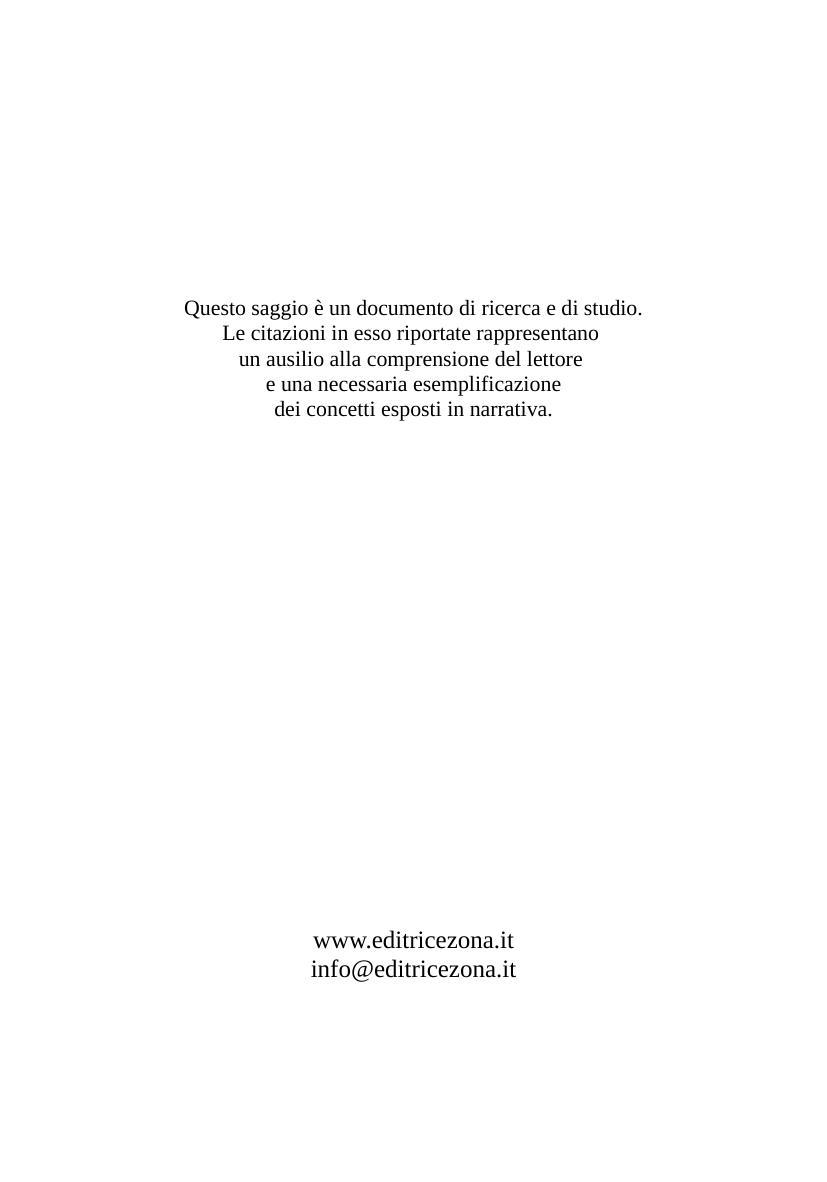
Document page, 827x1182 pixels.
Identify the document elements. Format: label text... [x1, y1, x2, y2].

text e una necessaria esemplificazione [88, 371, 738, 396]
text www.editricezona.it [88, 925, 738, 954]
text Questo saggio è un documento di ricerca e di studio. Le citazioni in esso riportate rappresentano [88, 295, 738, 346]
text info@editricezona.it [88, 954, 738, 983]
text un ausilio alla comprensione del lettore [88, 346, 738, 371]
text dei concetti esposti in narrativa. [88, 396, 738, 421]
